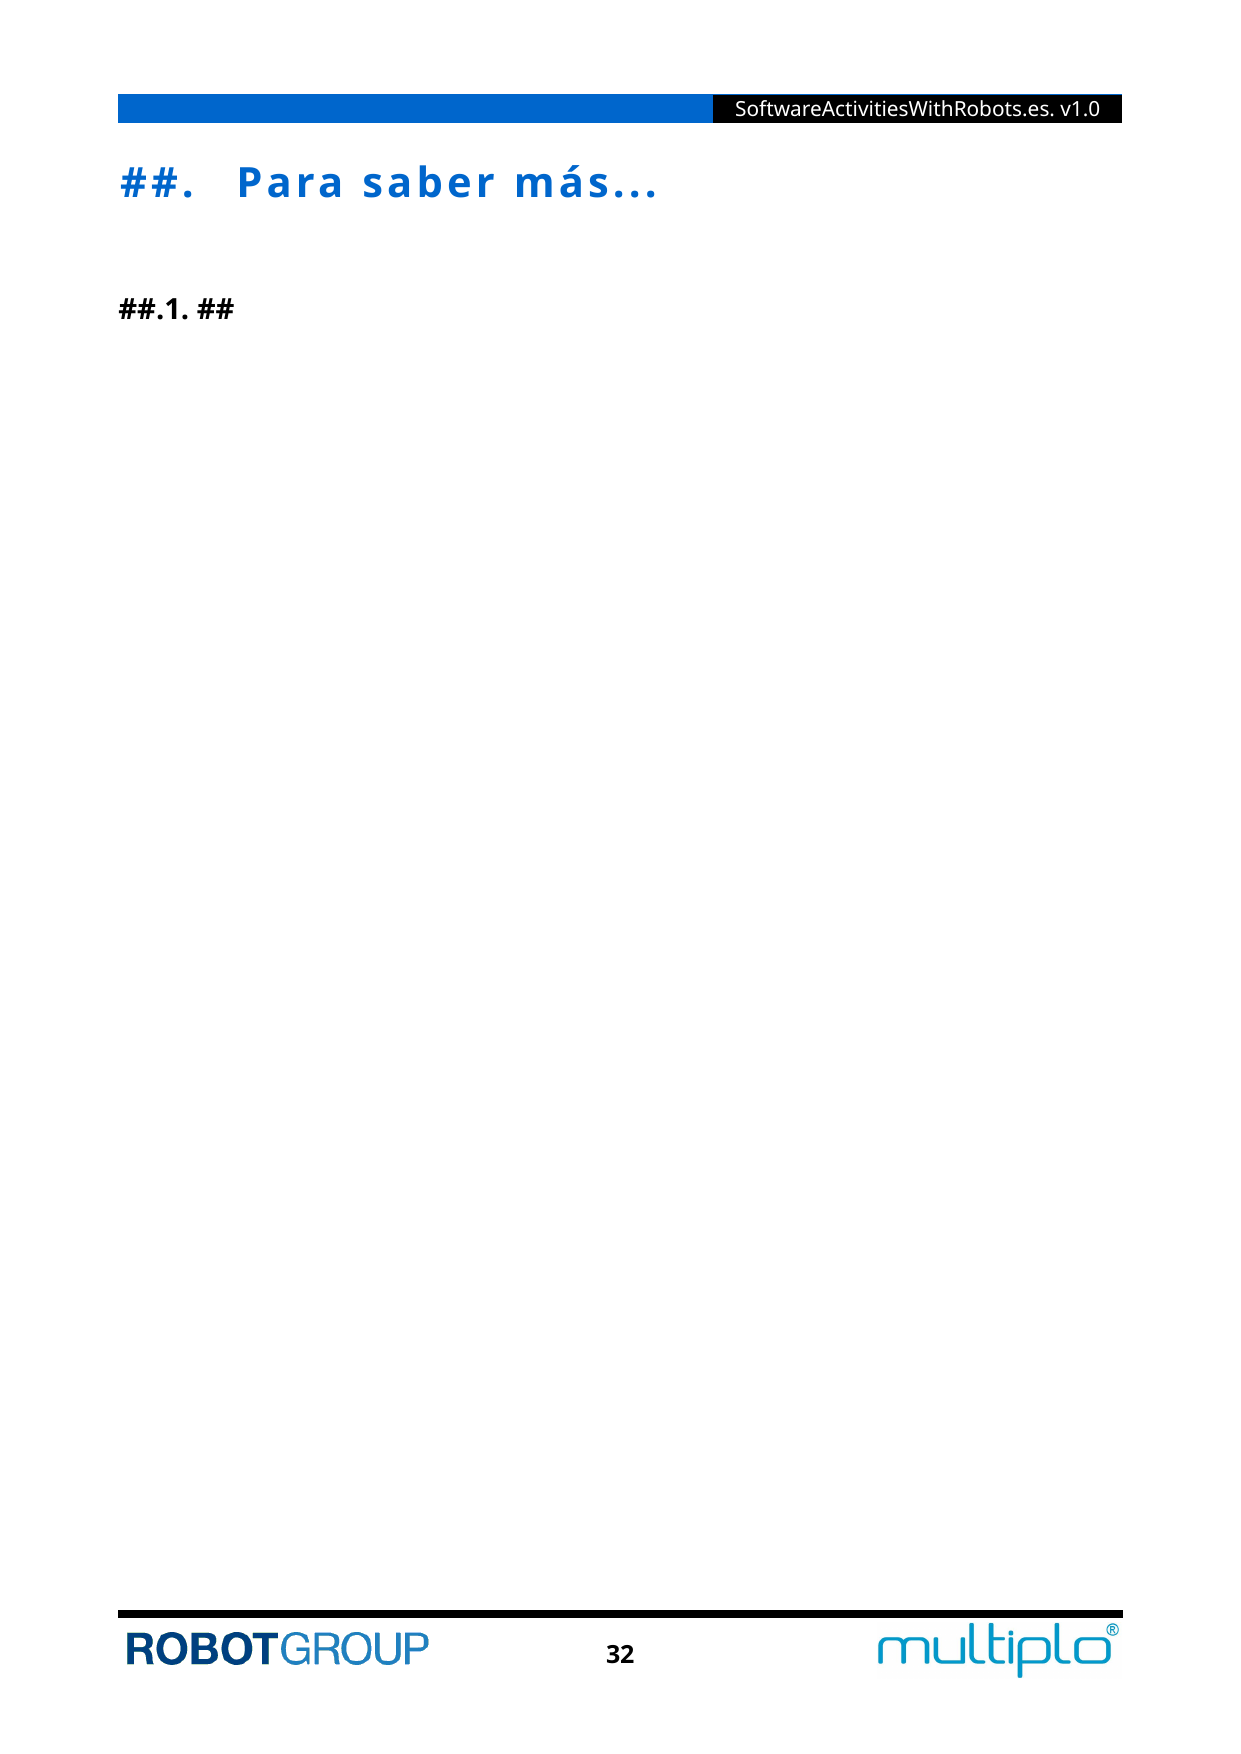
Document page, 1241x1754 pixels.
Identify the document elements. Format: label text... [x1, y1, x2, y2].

text ##. Para saber más... [120, 152, 1122, 209]
picture [118, 1622, 434, 1673]
text ##.1. ## [118, 289, 1122, 328]
picture [877, 1622, 1123, 1679]
